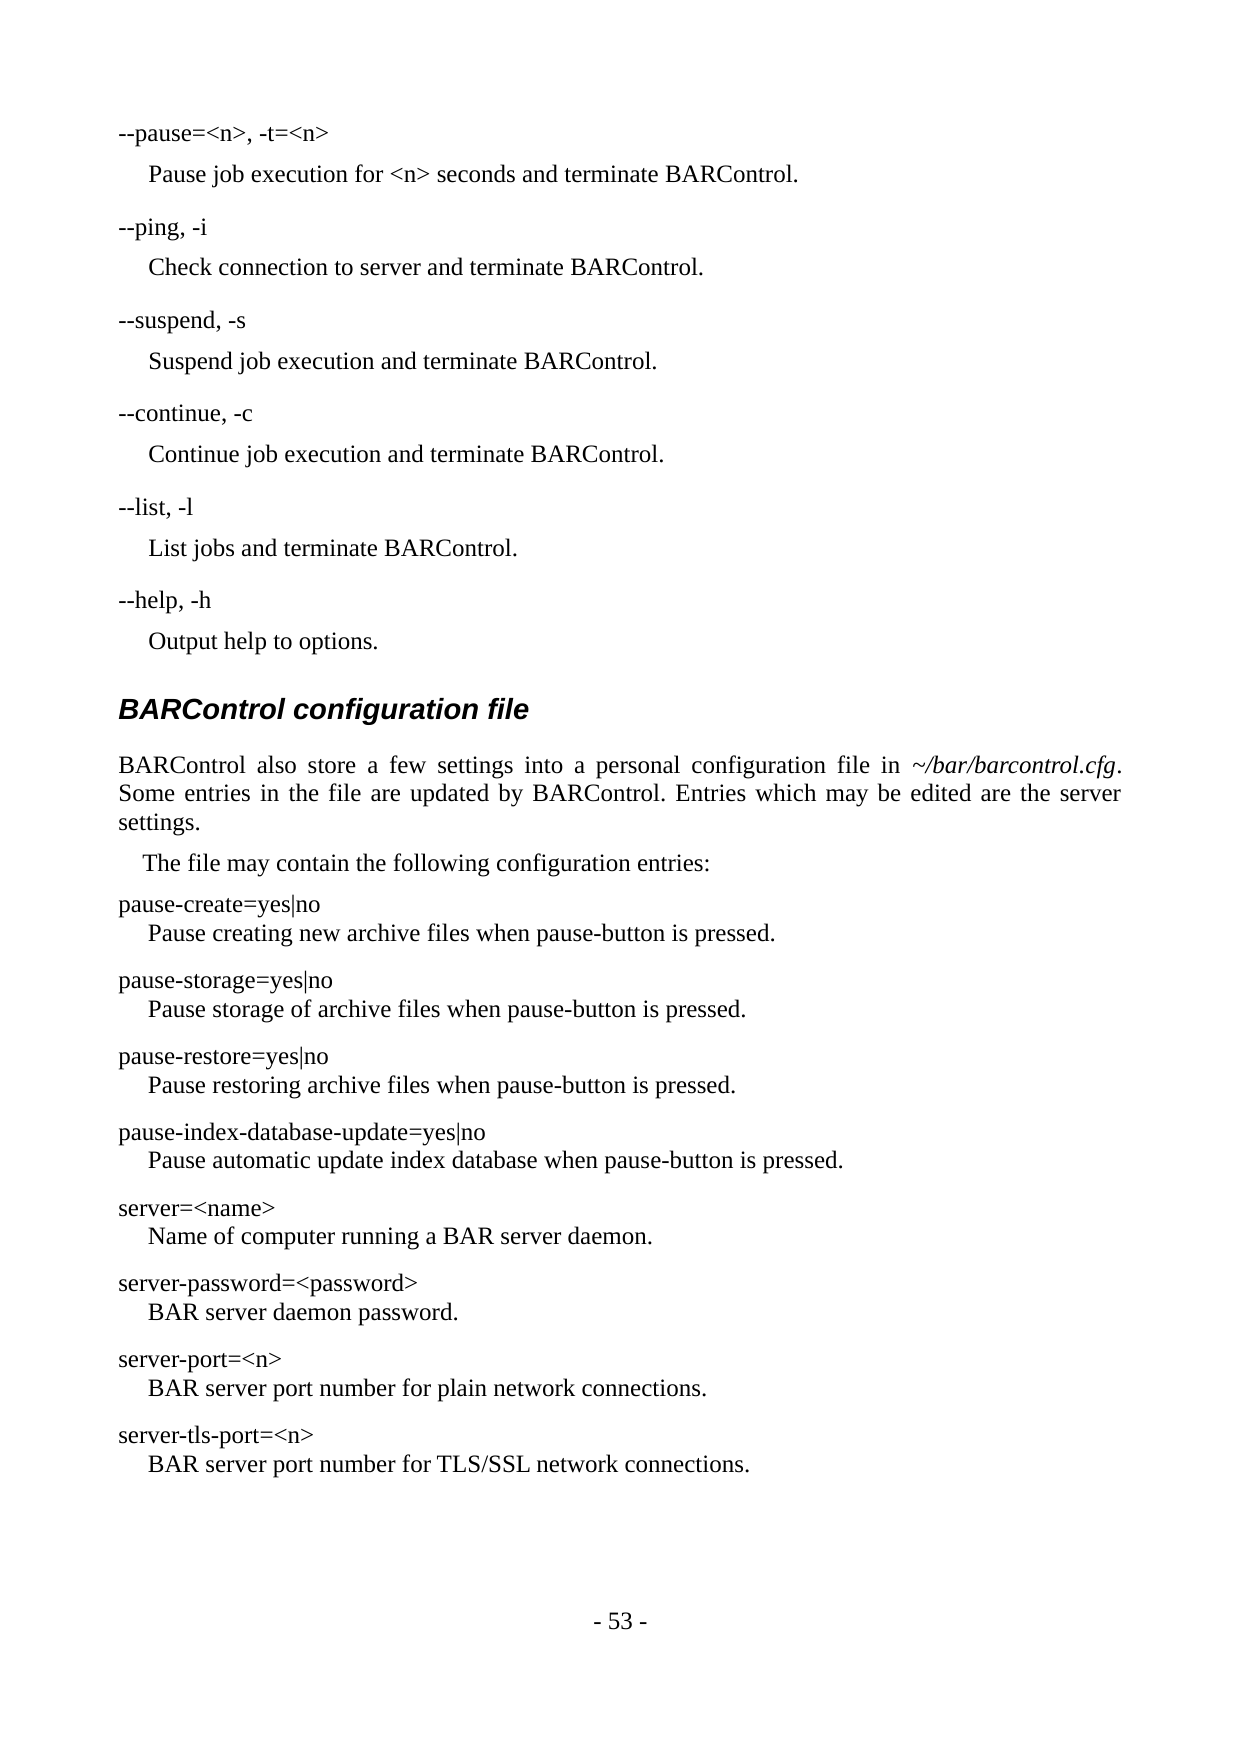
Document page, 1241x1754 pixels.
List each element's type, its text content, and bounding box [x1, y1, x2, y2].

title server-password=<password> [118, 1268, 1122, 1297]
title pause-restore=yes|no [118, 1041, 1122, 1070]
title pause-create=yes|no [118, 889, 1122, 918]
title --list, -l [118, 492, 1122, 521]
text List jobs and terminate BARControl. [148, 533, 1122, 561]
title server=<name> [118, 1193, 1122, 1221]
title pause-storage=yes|no [118, 965, 1122, 994]
text Check connection to server and terminate BARControl. [148, 252, 1122, 281]
title --help, -h [118, 585, 1122, 614]
text Pause automatic update index database when pause-button is pressed. [148, 1146, 1122, 1174]
subtitle BARControl configuration file [118, 692, 1122, 725]
title --suspend, -s [118, 305, 1122, 334]
text The file may contain the following configuration entries: [118, 848, 1122, 877]
title server-tls-port=<n> [118, 1420, 1122, 1449]
text Suspend job execution and terminate BARControl. [148, 346, 1122, 374]
text Pause restoring archive files when pause-button is pressed. [148, 1070, 1122, 1098]
title server-port=<n> [118, 1344, 1122, 1373]
text Pause creating new archive files when pause-button is pressed. [148, 918, 1122, 947]
text Pause job execution for <n> seconds and terminate BARControl. [148, 159, 1122, 188]
text Pause storage of archive files when pause-button is pressed. [148, 994, 1122, 1023]
text BAR server daemon password. [148, 1297, 1122, 1326]
text Output help to options. [148, 626, 1122, 655]
text Name of computer running a BAR server daemon. [148, 1221, 1122, 1250]
title --ping, -i [118, 212, 1122, 240]
text BARControl also store a few settings into a personal configuration file in ~/bar/barcontrol.cfg. Some entries in the file are updated by BARControl. Entries which may be edited are the server settings. [118, 750, 1122, 836]
text BAR server port number for plain network connections. [148, 1373, 1122, 1402]
title pause-index-database-update=yes|no [118, 1117, 1122, 1146]
text BAR server port number for TLS/SSL network connections. [148, 1449, 1122, 1478]
text Continue job execution and terminate BARControl. [148, 439, 1122, 468]
title --continue, -c [118, 398, 1122, 427]
title --pause=<n>, -t=<n> [118, 118, 1122, 147]
